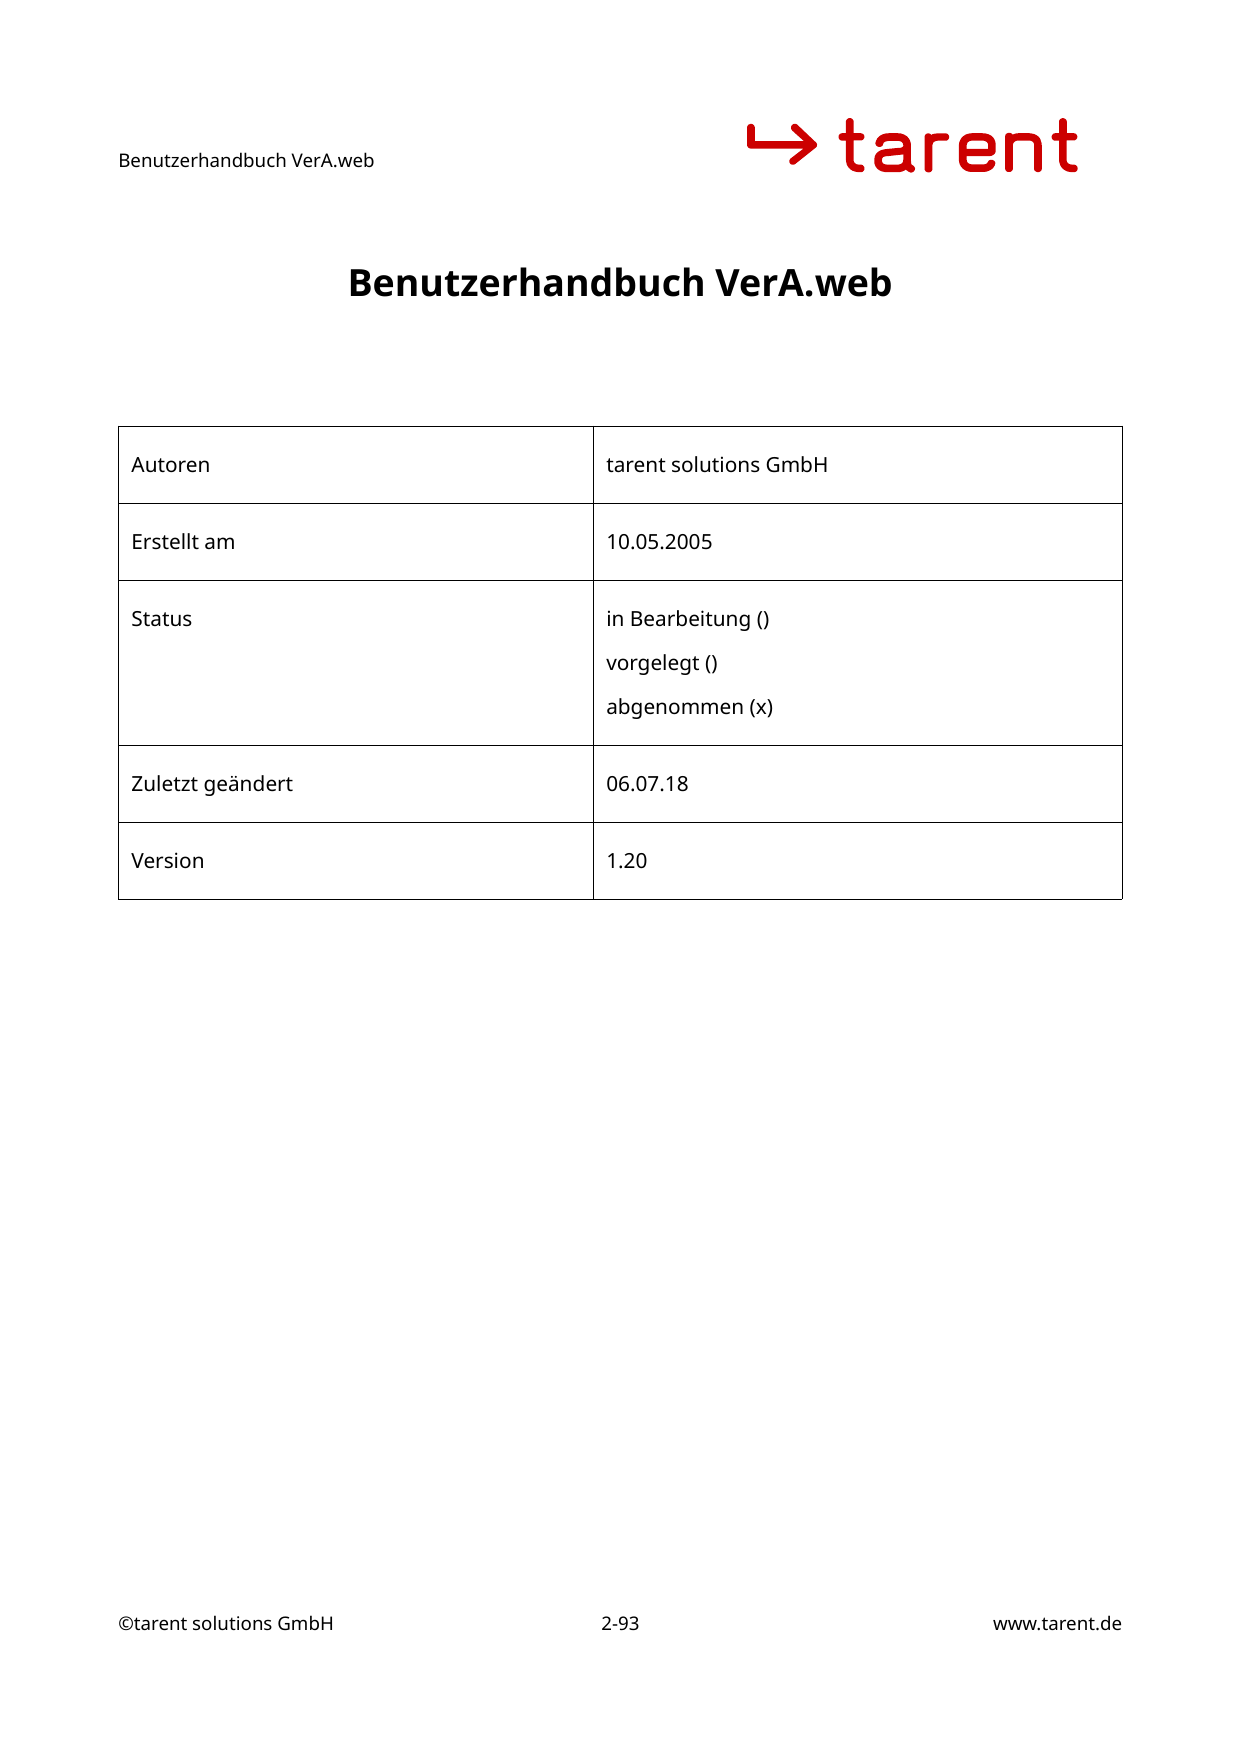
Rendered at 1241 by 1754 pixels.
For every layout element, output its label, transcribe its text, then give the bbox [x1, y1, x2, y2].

title Benutzerhandbuch VerA.web [118, 257, 1122, 308]
table_cell Erstellt am [119, 504, 593, 580]
table_cell Status [119, 581, 593, 744]
table_cell 06.07.18 [594, 746, 1122, 822]
table_cell 10.05.2005 [594, 504, 1122, 580]
table_header Autoren [119, 427, 593, 503]
table_cell 1.20 [594, 823, 1122, 899]
table_header tarent solutions GmbH [594, 427, 1122, 503]
table_cell Version [119, 823, 593, 899]
table_cell in Bearbeitung () vorgelegt () abgenommen (x) [594, 581, 1122, 744]
table_cell Zuletzt geändert [119, 746, 593, 822]
